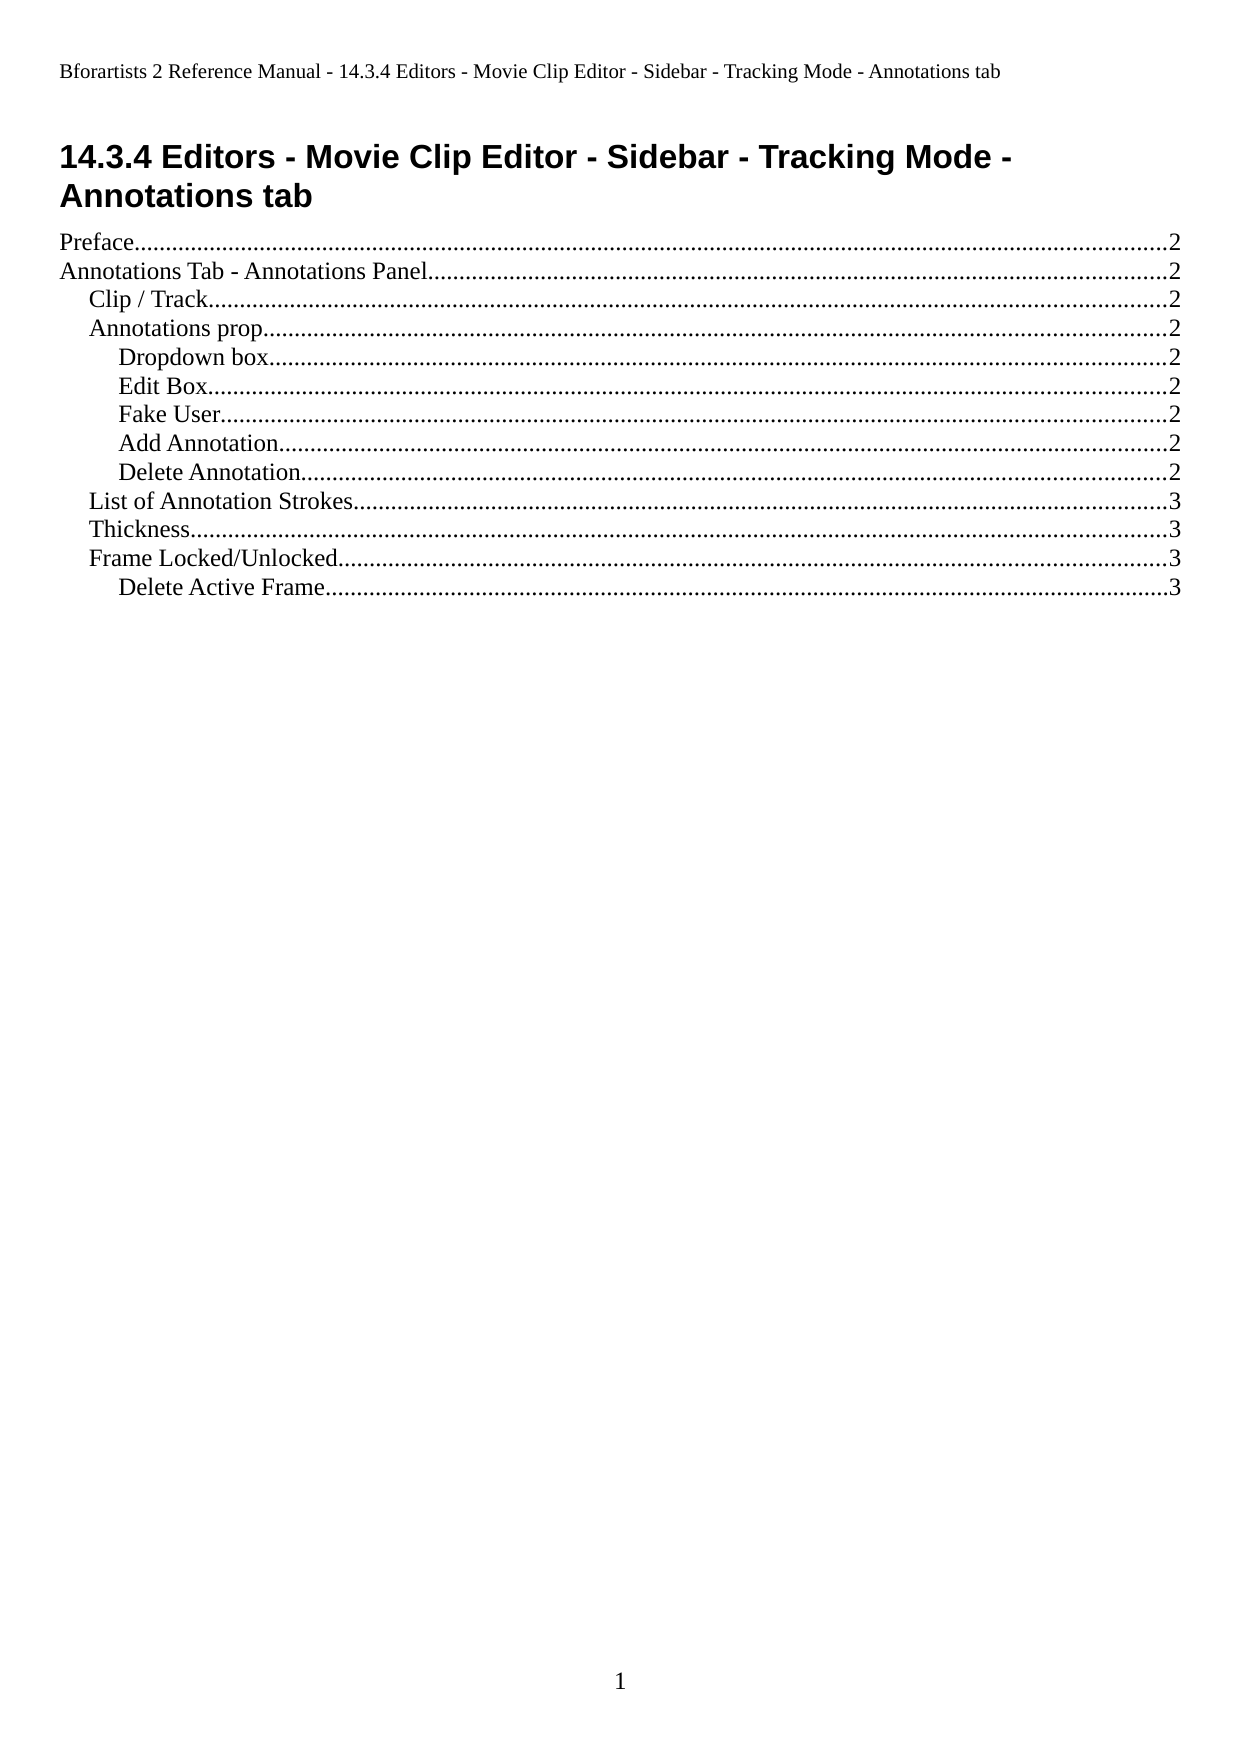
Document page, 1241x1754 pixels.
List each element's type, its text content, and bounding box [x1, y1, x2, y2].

text Delete Annotation 2 [118, 457, 1181, 486]
text List of Annotation Strokes 3 [88, 486, 1181, 514]
text Dropdown box 2 [118, 342, 1181, 371]
text Annotations prop 2 [88, 313, 1181, 342]
text Add Annotation 2 [118, 428, 1181, 457]
text Preface 2 [59, 227, 1181, 256]
text Delete Active Frame 3 [118, 572, 1181, 601]
text Annotations Tab - Annotations Panel 2 [59, 256, 1181, 284]
text Clip / Track 2 [88, 284, 1181, 313]
text Edit Box 2 [118, 371, 1181, 399]
text Fake User 2 [118, 399, 1181, 428]
subtitle 14.3.4 Editors - Movie Clip Editor - Sidebar - Tracking Mode - Annotations tab [59, 138, 1181, 214]
text Frame Locked/Unlocked 3 [88, 543, 1181, 572]
text Thickness 3 [88, 514, 1181, 543]
